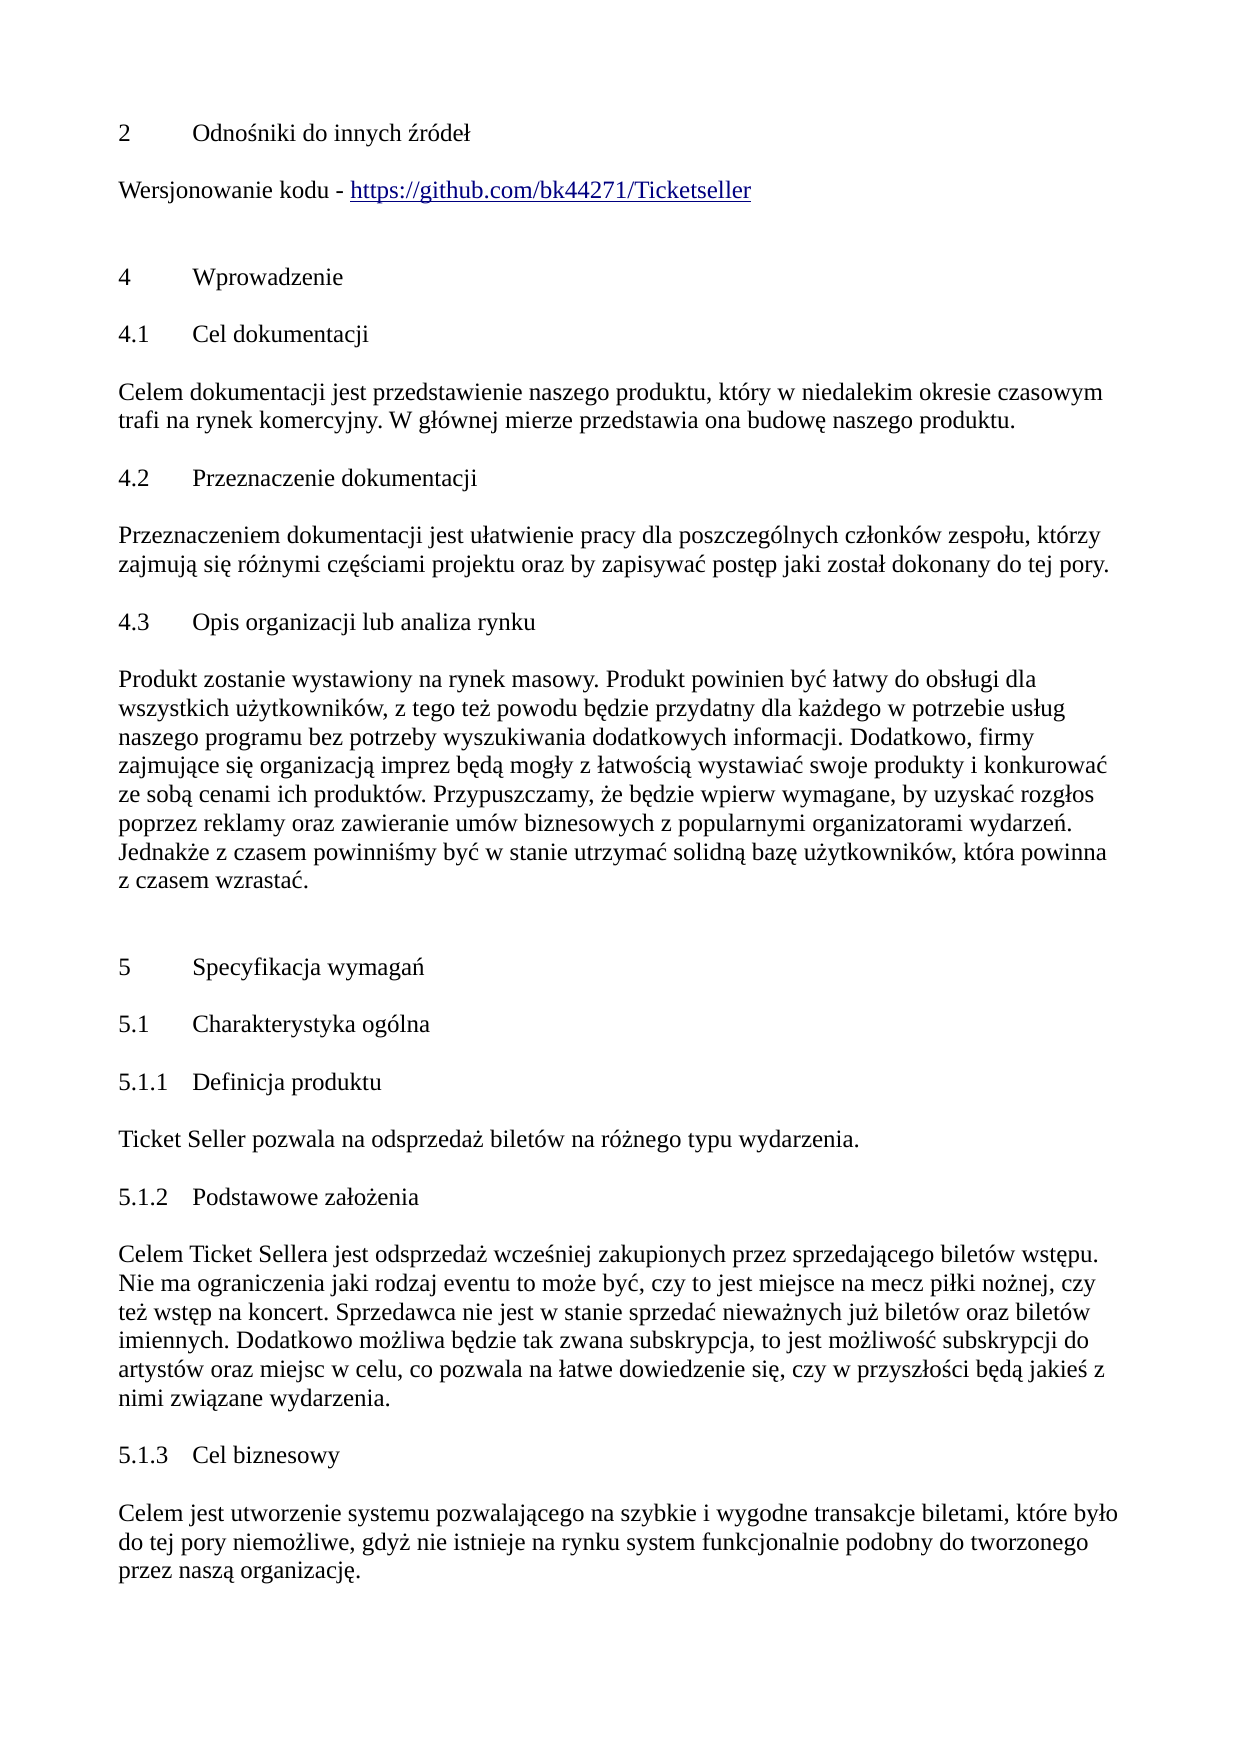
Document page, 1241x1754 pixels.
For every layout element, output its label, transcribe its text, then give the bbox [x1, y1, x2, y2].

text Celem jest utworzenie systemu pozwalającego na szybkie i wygodne transakcje biletami, które było do tej pory niemożliwe, gdyż nie istnieje na rynku system funkcjonalnie podobny do tworzonego przez naszą organizację. [118, 1498, 1122, 1584]
text Celem dokumentacji jest przedstawienie naszego produktu, który w niedalekim okresie czasowym trafi na rynek komercyjny. W głównej mierze przedstawia ona budowę naszego produktu. [118, 377, 1122, 434]
text 5 Specyfikacja wymagań [118, 952, 1122, 981]
text 4.1 Cel dokumentacji [118, 319, 1122, 348]
text Wersjonowanie kodu - https://github.com/bk44271/Ticketseller [118, 176, 1122, 204]
text 5.1.3 Cel biznesowy [118, 1441, 1122, 1469]
text 5.1.1 Definicja produktu [118, 1067, 1122, 1096]
text 4.2 Przeznaczenie dokumentacji [118, 463, 1122, 492]
text 4.3 Opis organizacji lub analiza rynku [118, 607, 1122, 636]
text 5.1.2 Podstawowe założenia [118, 1182, 1122, 1211]
text 4 Wprowadzenie [118, 262, 1122, 291]
text Produkt zostanie wystawiony na rynek masowy. Produkt powinien być łatwy do obsługi dla wszystkich użytkowników, z tego też powodu będzie przydatny dla każdego w potrzebie usług naszego programu bez potrzeby wyszukiwania dodatkowych informacji. Dodatkowo, firmy zajmujące się organizacją imprez będą mogły z łatwością wystawiać swoje produkty i konkurować ze sobą cenami ich produktów. Przypuszczamy, że będzie wpierw wymagane, by uzyskać rozgłos poprzez reklamy oraz zawieranie umów biznesowych z popularnymi organizatorami wydarzeń. Jednakże z czasem powinniśmy być w stanie utrzymać solidną bazę użytkowników, która powinna z czasem wzrastać. [118, 664, 1122, 894]
text 2 Odnośniki do innych źródeł [118, 118, 1122, 147]
text 5.1 Charakterystyka ogólna [118, 1009, 1122, 1038]
text Celem Ticket Sellera jest odsprzedaż wcześniej zakupionych przez sprzedającego biletów wstępu. Nie ma ograniczenia jaki rodzaj eventu to może być, czy to jest miejsce na mecz piłki nożnej, czy też wstęp na koncert. Sprzedawca nie jest w stanie sprzedać nieważnych już biletów oraz biletów imiennych. Dodatkowo możliwa będzie tak zwana subskrypcja, to jest możliwość subskrypcji do artystów oraz miejsc w celu, co pozwala na łatwe dowiedzenie się, czy w przyszłości będą jakieś z nimi związane wydarzenia. [118, 1239, 1122, 1412]
text Ticket Seller pozwala na odsprzedaż biletów na różnego typu wydarzenia. [118, 1124, 1122, 1153]
text Przeznaczeniem dokumentacji jest ułatwienie pracy dla poszczególnych członków zespołu, którzy zajmują się różnymi częściami projektu oraz by zapisywać postęp jaki został dokonany do tej pory. [118, 521, 1122, 578]
